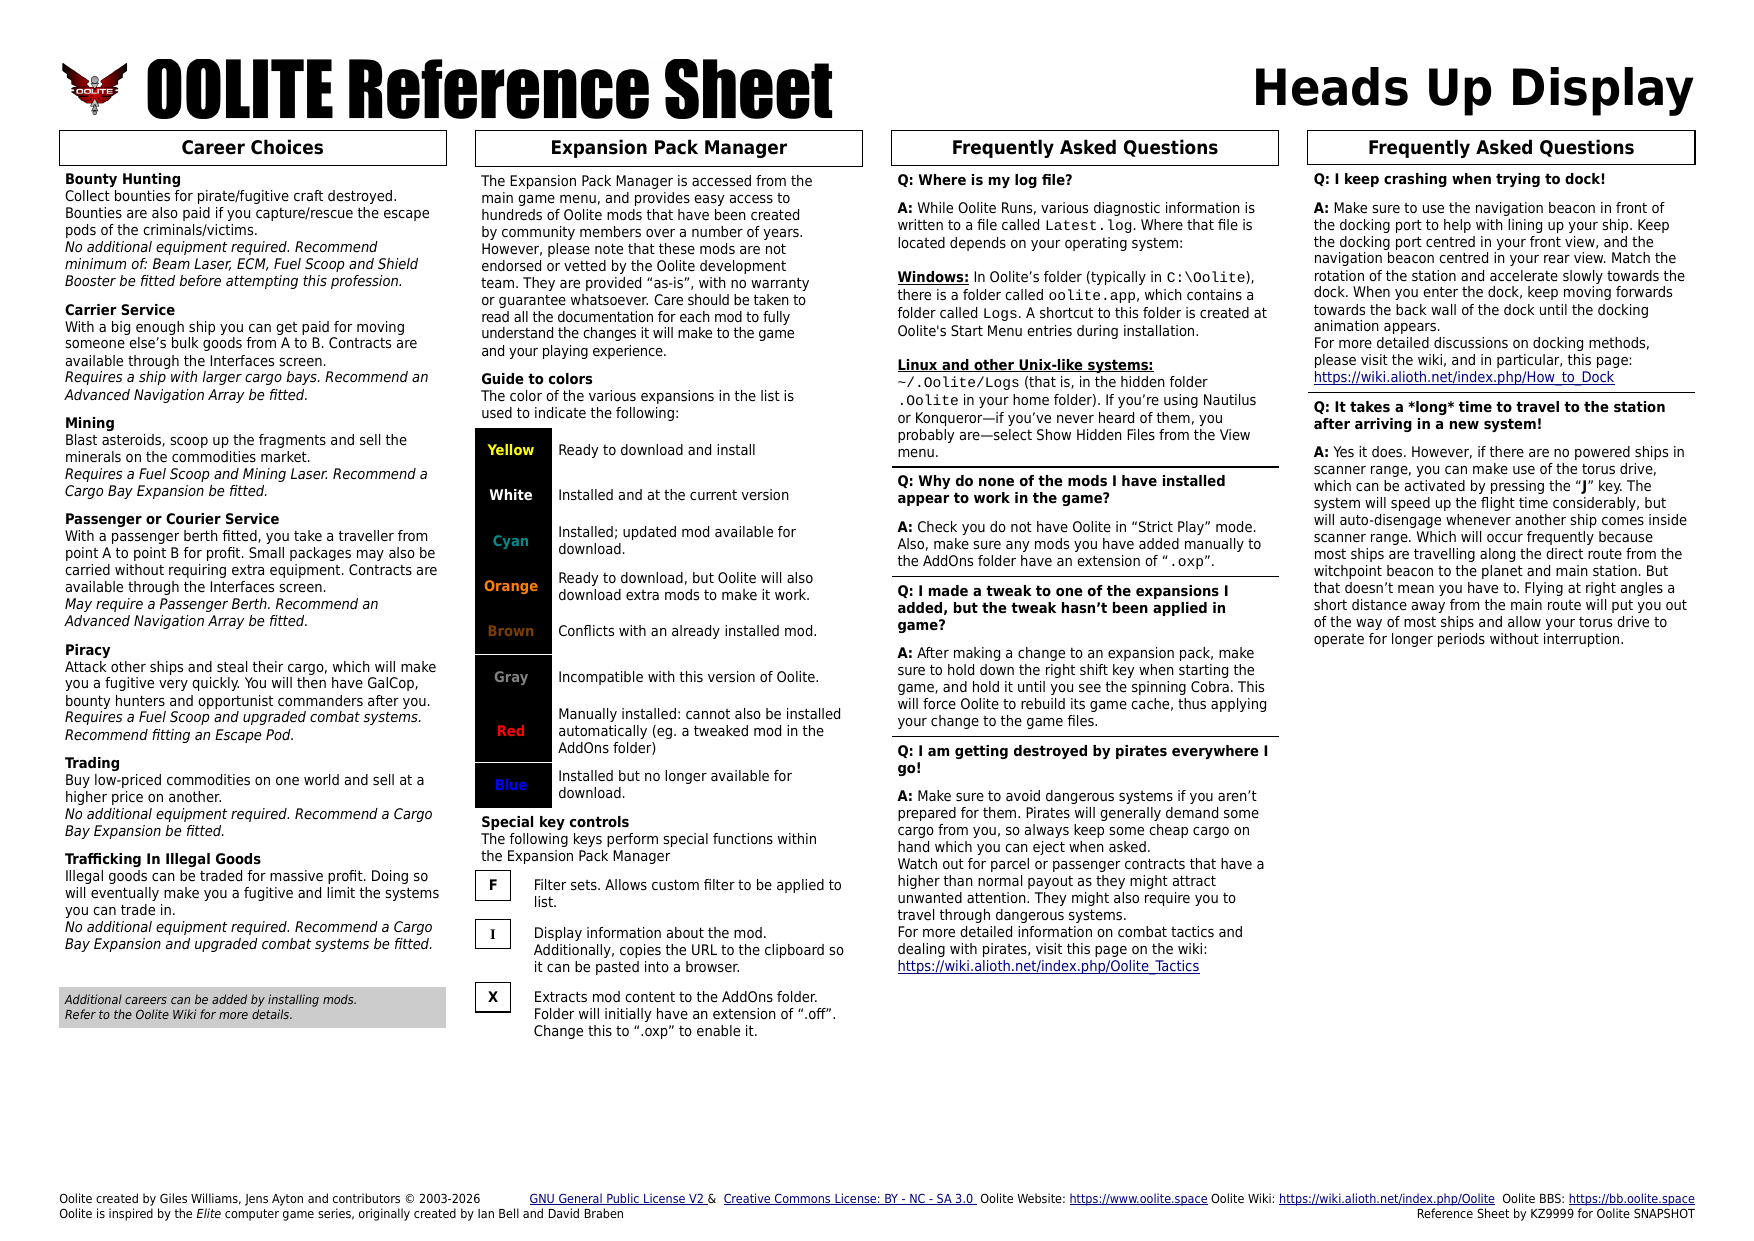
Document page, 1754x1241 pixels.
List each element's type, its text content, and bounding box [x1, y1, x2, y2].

table_cell Q: I made a tweak to one of the expansions I added, but the tweak hasn’t been applied in game? [892, 577, 1278, 639]
table_cell A: Make sure to avoid dangerous systems if you aren’t prepared for them. Pirates will generally demand some cargo from you, so always keep some cheap cargo on hand which you can eject when asked. Watch out for parcel or passenger contracts that have a higher than normal payout as they might attract unwanted attention. They might also require you to travel through dangerous systems. For more detailed information on combat tactics and dealing with pirates, visit this page on the wiki: https://wiki.alioth.net/index.php/Oolite_Tactics [892, 783, 1278, 981]
table_cell Orange [475, 564, 552, 609]
table_cell [892, 1094, 1278, 1123]
table_cell [510, 1045, 528, 1071]
table_cell Gray [475, 655, 552, 700]
table_cell A: While Oolite Runs, various diagnostic information is written to a file called Latest.log. Where that file is located depends on your operating system: Windows: In Oolite’s folder (typically in C:\Oolite), there is a folder called oolite.app, which contains a folder called Logs. A shortcut to this folder is created at Oolite's Start Menu entries during installation. Linux and other Unix-like systems: ~/.Oolite/Logs (that is, in the hidden folder .Oolite in your home folder). If you’re using Nautilus or Konqueror—if you’ve never heard of them, you probably are—select Show Hidden Files from the View menu. [892, 195, 1278, 466]
table_cell Q: Where is my log file? [892, 166, 1278, 194]
table_cell [892, 1066, 1278, 1094]
table_cell I [476, 920, 510, 948]
table_cell Brown [475, 609, 552, 654]
table_cell Ready to download and install [553, 428, 862, 473]
table_cell Filter sets. Allows custom filter to be applied to list. [528, 870, 862, 918]
table_cell Installed; updated mod available for download. [553, 518, 862, 564]
picture [147, 59, 833, 119]
table_cell [892, 1009, 1278, 1037]
table_cell Frequently Asked Questions [892, 131, 1278, 165]
table_cell [528, 1045, 862, 1071]
table_cell [475, 901, 510, 918]
table_cell F [476, 871, 510, 900]
table_cell Q: Why do none of the mods I have installed appear to work in the game? [892, 468, 1278, 513]
table_header Career Choices [60, 131, 446, 165]
table_cell Bounty Hunting Collect bounties for pirate/fugitive craft destroyed. Bounties are also paid if you capture/rescue the escape pods of the criminals/victims. No additional equipment required. Recommend minimum of: Beam Laser, ECM, Fuel Scoop and Shield Booster be fitted before attempting this profession. [59, 166, 446, 296]
table_cell Incompatible with this version of Oolite. [553, 655, 862, 700]
table_cell [892, 981, 1278, 1009]
table_cell White [475, 473, 552, 518]
picture [61, 56, 128, 122]
table_cell Manually installed: cannot also be installed automatically (eg. a tweaked mod in the AddOns folder) [553, 700, 862, 762]
table_cell [475, 1124, 862, 1149]
table_cell [475, 1045, 510, 1071]
table_cell Expansion Pack Manager [476, 131, 862, 166]
table_cell X [476, 983, 510, 1011]
table_cell Carrier Service With a big enough ship you can get paid for moving someone else’s bulk goods from A to B. Contracts are available through the Interfaces screen. Requires a ship with larger cargo bays. Recommend an Advanced Navigation Array be fitted. [59, 296, 446, 409]
table_cell Passenger or Courier Service With a passenger berth fitted, you take a traveller from point A to point B for profit. Small packages may also be carried without requiring extra equipment. Contracts are available through the Interfaces screen. May require a Passenger Berth. Recommend an Advanced Navigation Array be fitted. [59, 505, 446, 636]
table_cell Cyan [475, 518, 552, 564]
table_cell Trafficking In Illegal Goods Illegal goods can be traded for massive profit. Doing so will eventually make you a fugitive and limit the systems you can trade in. No additional equipment required. Recommend a Cargo Bay Expansion and upgraded combat systems be fitted. [59, 845, 446, 959]
table_cell Special key controls The following keys perform special functions within the Expansion Pack Manager [475, 808, 862, 870]
table_cell [59, 1157, 446, 1183]
table_cell Mining Blast asteroids, scoop up the fragments and sell the minerals on the commodities market. Requires a Fuel Scoop and Mining Laser. Recommend a Cargo Bay Expansion be fitted. [59, 409, 446, 505]
table_cell [475, 1013, 510, 1045]
table_cell Conflicts with an already installed mod. [553, 609, 862, 654]
table_cell Q: I keep crashing when trying to dock! [1308, 165, 1695, 194]
table_cell A: Make sure to use the navigation beacon in front of the docking port to help with lining up your ship. Keep the docking port centred in your front view, and the navigation beacon centred in your rear view. Match the rotation of the station and accelerate slowly towards the dock. When you enter the dock, keep moving forwards towards the back wall of the dock until the docking animation appears. For more detailed discussions on docking methods, please visit the wiki, and in particular, this page: https://wiki.alioth.net/index.php/How_to_Dock [1308, 194, 1695, 392]
table_cell [892, 1038, 1278, 1066]
table_cell [511, 982, 528, 1011]
table_cell Trading Buy low-priced commodities on one world and sell at a higher price on another. No additional equipment required. Recommend a Cargo Bay Expansion be fitted. [59, 749, 446, 845]
table_cell [475, 949, 510, 982]
table_cell Guide to colors The color of the various expansions in the list is used to indicate the following: [475, 365, 862, 427]
table_cell Extracts mod content to the AddOns folder. Folder will initially have an extension of “.off”. Change this to “.oxp” to enable it. [528, 982, 862, 1045]
table_cell [892, 1123, 1278, 1151]
table_cell Frequently Asked Questions [1308, 131, 1694, 164]
table_cell Piracy Attack other ships and steal their cargo, which will make you a fugitive very quickly. You will then have GalCop, bounty hunters and opportunist commanders after you. Requires a Fuel Scoop and upgraded combat systems. Recommend fitting an Escape Pod. [59, 636, 446, 749]
table_cell Additional careers can be added by installing mods. Refer to the Oolite Wiki for more details. [59, 987, 446, 1028]
table_cell [475, 1150, 862, 1176]
table_cell A: After making a change to an expansion pack, make sure to hold down the right shift key when starting the game, and hold it until you see the spinning Cobra. This will force Oolite to rebuild its game cache, thus applying your change to the game files. [892, 640, 1278, 736]
table_cell [59, 959, 446, 987]
table_cell Ready to download, but Oolite will also download extra mods to make it work. [553, 564, 862, 609]
table_cell [59, 1028, 446, 1157]
table_cell Installed and at the current version [553, 473, 862, 518]
table_cell Blue [475, 763, 552, 808]
table_cell [475, 1098, 862, 1123]
table_cell Red [475, 700, 552, 762]
table_cell [510, 948, 528, 982]
table_cell Display information about the mod. Additionally, copies the URL to the clipboard so it can be pasted into a browser. [528, 919, 862, 982]
table_cell A: Check you do not have Oolite in “Strict Play” mode. Also, make sure any mods you have added manually to the AddOns folder have an extension of “.oxp”. [892, 513, 1278, 576]
table_cell Installed but no longer available for download. [553, 763, 862, 808]
table_cell [511, 919, 528, 948]
table_cell Q: It takes a *long* time to travel to the station after arriving in a new system! [1308, 393, 1695, 438]
table_cell The Expansion Pack Manager is accessed from the main game menu, and provides easy access to hundreds of Oolite mods that have been created by community members over a number of years. However, please note that these mods are not endorsed or vetted by the Oolite development team. They are provided “as-is”, with no warranty or guarantee whatsoever. Care should be taken to read all the documentation for each mod to fully understand the changes it will make to the game and your playing experience. [475, 167, 862, 365]
table_cell A: Yes it does. However, if there are no powered ships in scanner range, you can make use of the torus drive, which can be activated by pressing the “J” key. The system will speed up the flight time considerably, but will auto-disengage whenever another ship comes inside scanner range. Which will occur frequently because most ships are travelling along the direct route from the witchpoint beacon to the planet and main station. But that doesn’t mean you have to. Flying at right angles a short distance away from the main route will put you out of the way of most ships and allow your torus drive to operate for longer periods without interruption. [1308, 439, 1695, 654]
table_cell [511, 870, 528, 900]
table_cell Yellow [475, 428, 552, 473]
table_cell Q: I am getting destroyed by pirates everywhere I go! [892, 737, 1278, 782]
table_cell [510, 1011, 528, 1045]
table_cell [475, 1071, 862, 1097]
table_cell [510, 900, 528, 918]
